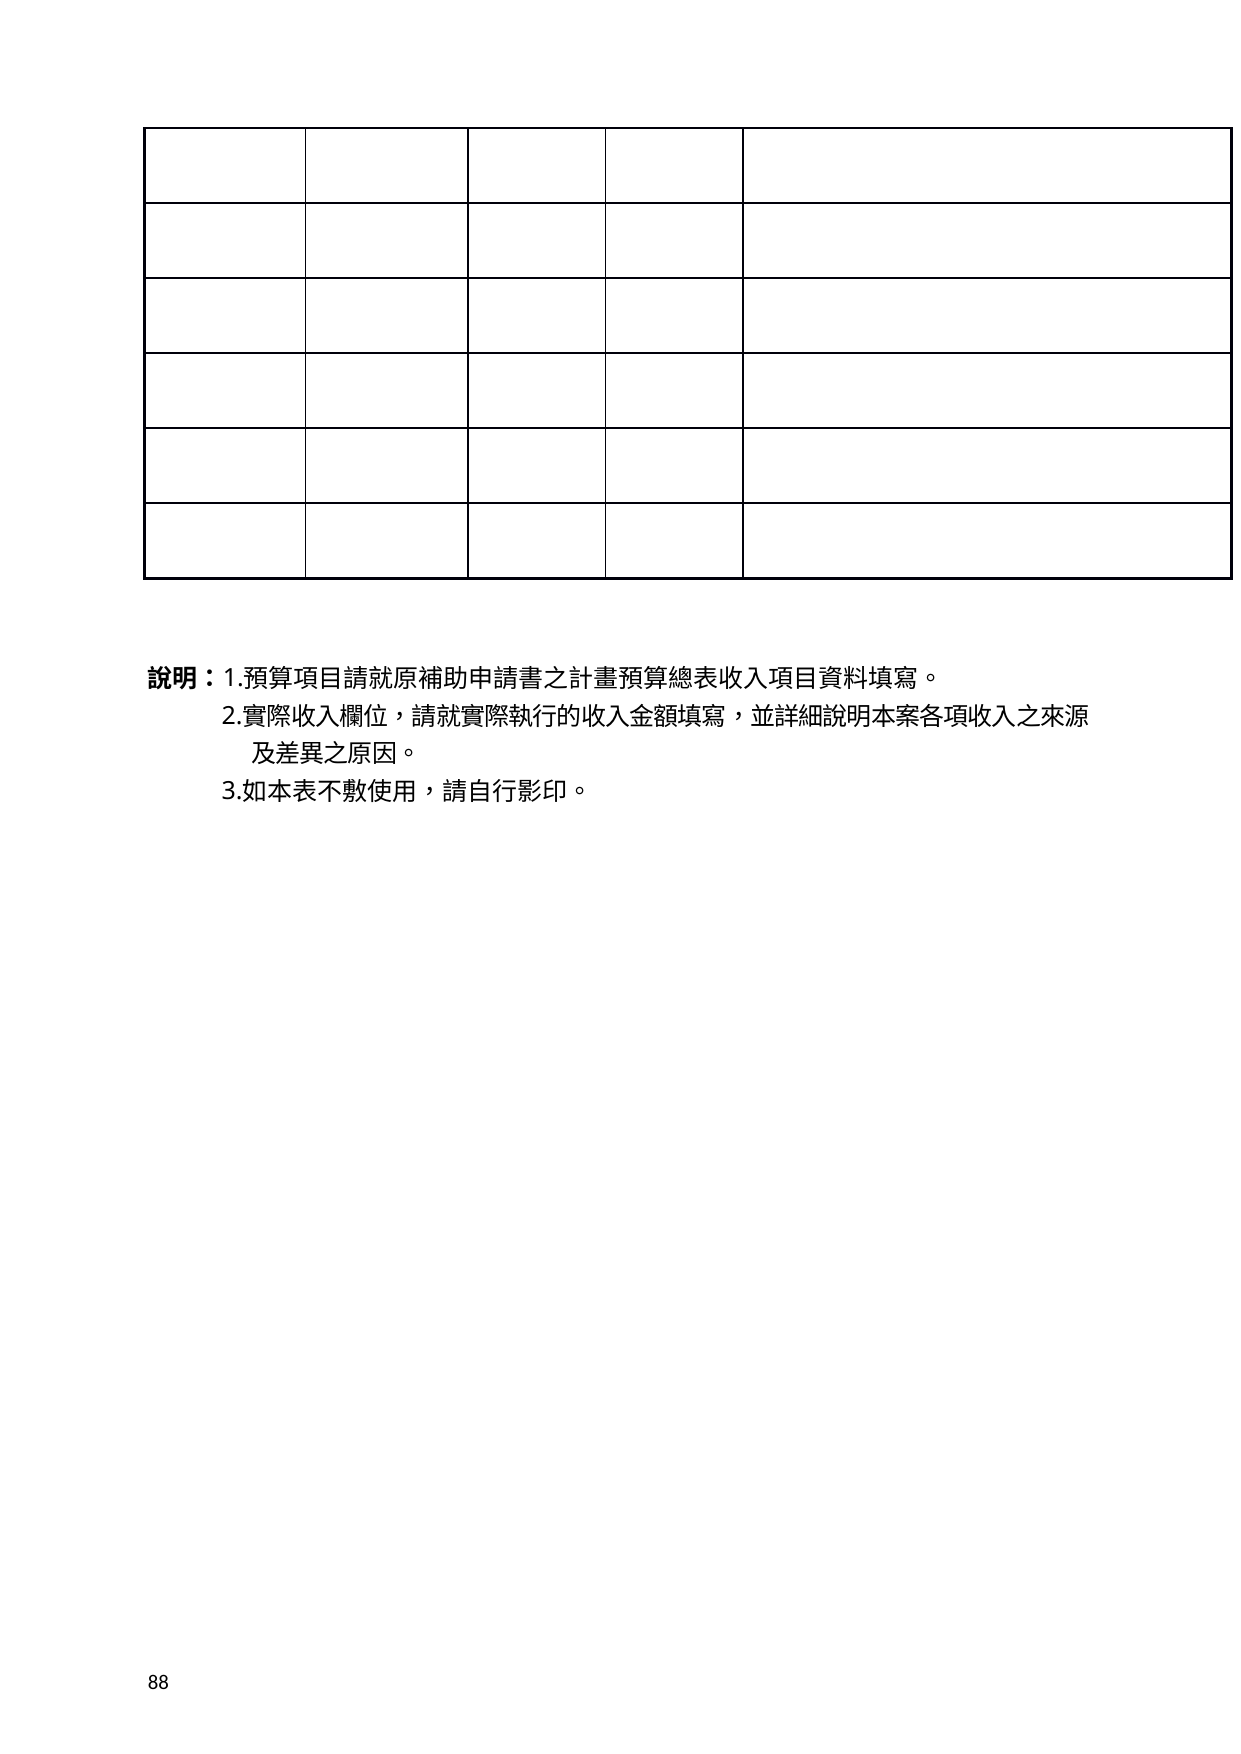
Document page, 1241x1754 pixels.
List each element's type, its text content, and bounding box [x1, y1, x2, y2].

table_cell [606, 204, 742, 277]
table_cell [469, 279, 605, 352]
table_cell [306, 279, 467, 352]
table_cell [744, 129, 1230, 202]
table_cell [606, 504, 742, 577]
table_cell [469, 504, 605, 577]
table_cell [146, 129, 305, 202]
table_cell [744, 429, 1230, 502]
table_cell [606, 429, 742, 502]
table_cell [469, 129, 605, 202]
text 3.如本表不敷使用，請自行影印。 [221, 764, 1092, 802]
table_cell [306, 504, 467, 577]
table_cell [146, 429, 305, 502]
table_cell [146, 504, 305, 577]
table_cell [744, 204, 1230, 277]
table_cell [146, 204, 305, 277]
table_cell [306, 204, 467, 277]
table_cell [744, 279, 1230, 352]
table_cell [744, 354, 1230, 427]
table_cell [606, 354, 742, 427]
table_cell [306, 129, 467, 202]
text 說明：1.預算項目請就原補助申請書之計畫預算總表收入項目資料填寫。 [148, 652, 1092, 689]
table_cell [146, 279, 305, 352]
table_cell [469, 354, 605, 427]
table_cell [306, 429, 467, 502]
table_cell [744, 504, 1230, 577]
table_cell [469, 204, 605, 277]
table_cell [469, 429, 605, 502]
table_cell [606, 279, 742, 352]
text 2.實際收入欄位，請就實際執行的收入金額填寫，並詳細說明本案各項收入之來源及差異之原因。 [221, 689, 1092, 764]
table_cell [306, 354, 467, 427]
table_cell [146, 354, 305, 427]
table_cell [606, 129, 742, 202]
